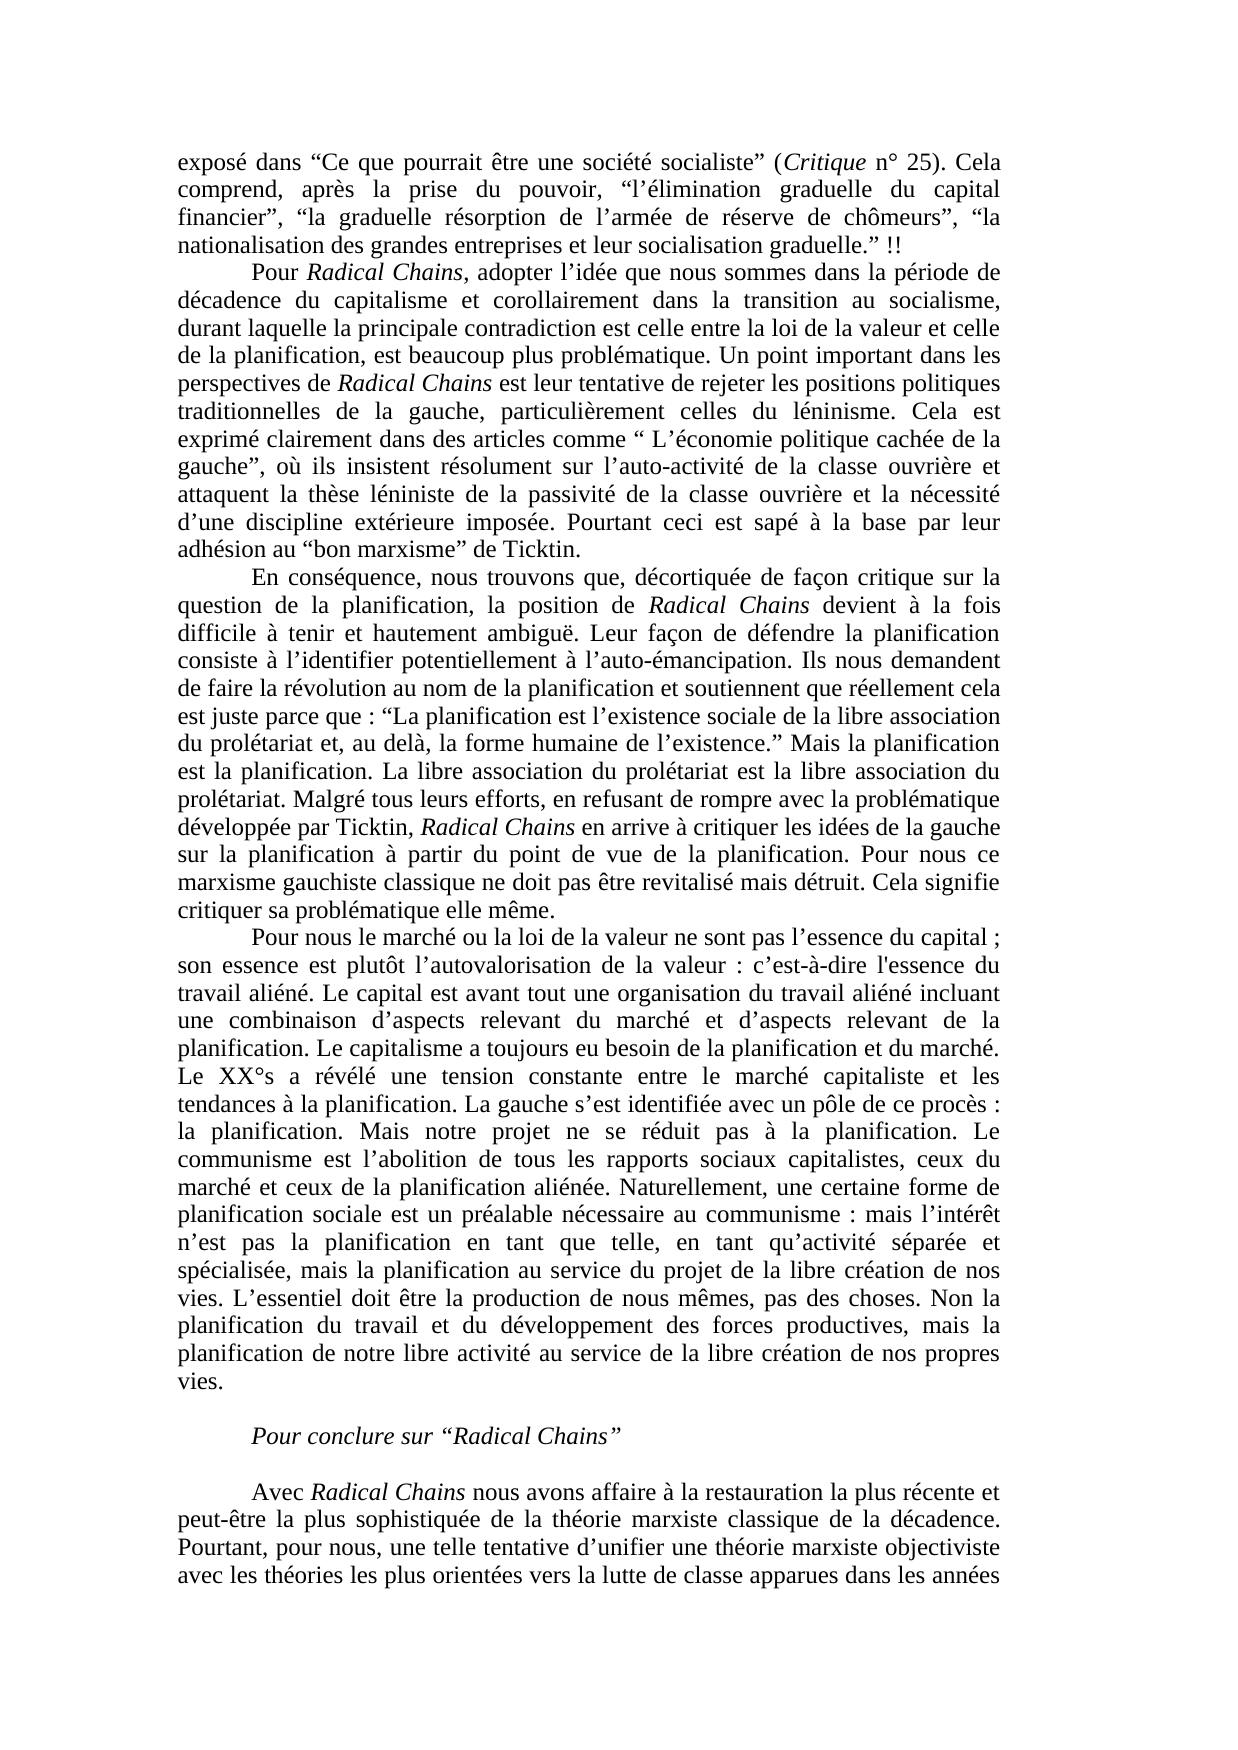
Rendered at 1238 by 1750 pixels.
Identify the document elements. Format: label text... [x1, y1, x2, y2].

text En conséquence, nous trouvons que, décortiquée de façon critique sur la question de la planification, la position de Radical Chains devient à la fois difficile à tenir et hautement ambiguë. Leur façon de défendre la planification consiste à l’identifier potentiellement à l’auto-émancipation. Ils nous demandent de faire la révolution au nom de la planification et soutiennent que réellement cela est juste parce que : “La planification est l’existence sociale de la libre association du prolétariat et, au delà, la forme humaine de l’existence.” Mais la planification est la planification. La libre association du prolétariat est la libre association du prolétariat. Malgré tous leurs efforts, en refusant de rompre avec la problématique développée par Ticktin, Radical Chains en arrive à critiquer les idées de la gauche sur la planification à partir du point de vue de la planification. Pour nous ce marxisme gauchiste classique ne doit pas être revitalisé mais détruit. Cela signifie critiquer sa problématique elle même. [177, 563, 1001, 923]
text Pour conclure sur “Radical Chains” [177, 1422, 1001, 1450]
text exposé dans “Ce que pourrait être une société socialiste” (Critique n° 25). Cela comprend, après la prise du pouvoir, “l’élimination graduelle du capital financier”, “la graduelle résorption de l’armée de réserve de chômeurs”, “la nationalisation des grandes entreprises et leur socialisation graduelle.” !! [177, 148, 1001, 258]
text Pour Radical Chains, adopter l’idée que nous sommes dans la période de décadence du capitalisme et corollairement dans la transition au socialisme, durant laquelle la principale contradiction est celle entre la loi de la valeur et celle de la planification, est beaucoup plus problématique. Un point important dans les perspectives de Radical Chains est leur tentative de rejeter les positions politiques traditionnelles de la gauche, particulièrement celles du léninisme. Cela est exprimé clairement dans des articles comme “ L’économie politique cachée de la gauche”, où ils insistent résolument sur l’auto-activité de la classe ouvrière et attaquent la thèse léniniste de la passivité de la classe ouvrière et la nécessité d’une discipline extérieure imposée. Pourtant ceci est sapé à la base par leur adhésion au “bon marxisme” de Ticktin. [177, 258, 1001, 563]
text Pour nous le marché ou la loi de la valeur ne sont pas l’essence du capital ; son essence est plutôt l’autovalorisation de la valeur : c’est-à-dire l'essence du travail aliéné. Le capital est avant tout une organisation du travail aliéné incluant une combinaison d’aspects relevant du marché et d’aspects relevant de la planification. Le capitalisme a toujours eu besoin de la planification et du marché. Le XX°s a révélé une tension constante entre le marché capitaliste et les tendances à la planification. La gauche s’est identifiée avec un pôle de ce procès : la planification. Mais notre projet ne se réduit pas à la planification. Le communisme est l’abolition de tous les rapports sociaux capitalistes, ceux du marché et ceux de la planification aliénée. Naturellement, une certaine forme de planification sociale est un préalable nécessaire au communisme : mais l’intérêt n’est pas la planification en tant que telle, en tant qu’activité séparée et spécialisée, mais la planification au service du projet de la libre création de nos vies. L’essentiel doit être la production de nous mêmes, pas des choses. Non la planification du travail et du développement des forces productives, mais la planification de notre libre activité au service de la libre création de nos propres vies. [177, 923, 1001, 1394]
text Avec Radical Chains nous avons affaire à la restauration la plus récente et peut-être la plus sophistiquée de la théorie marxiste classique de la décadence. Pourtant, pour nous, une telle tentative d’unifier une théorie marxiste objectiviste avec les théories les plus orientées vers la lutte de classe apparues dans les années [177, 1478, 1001, 1588]
